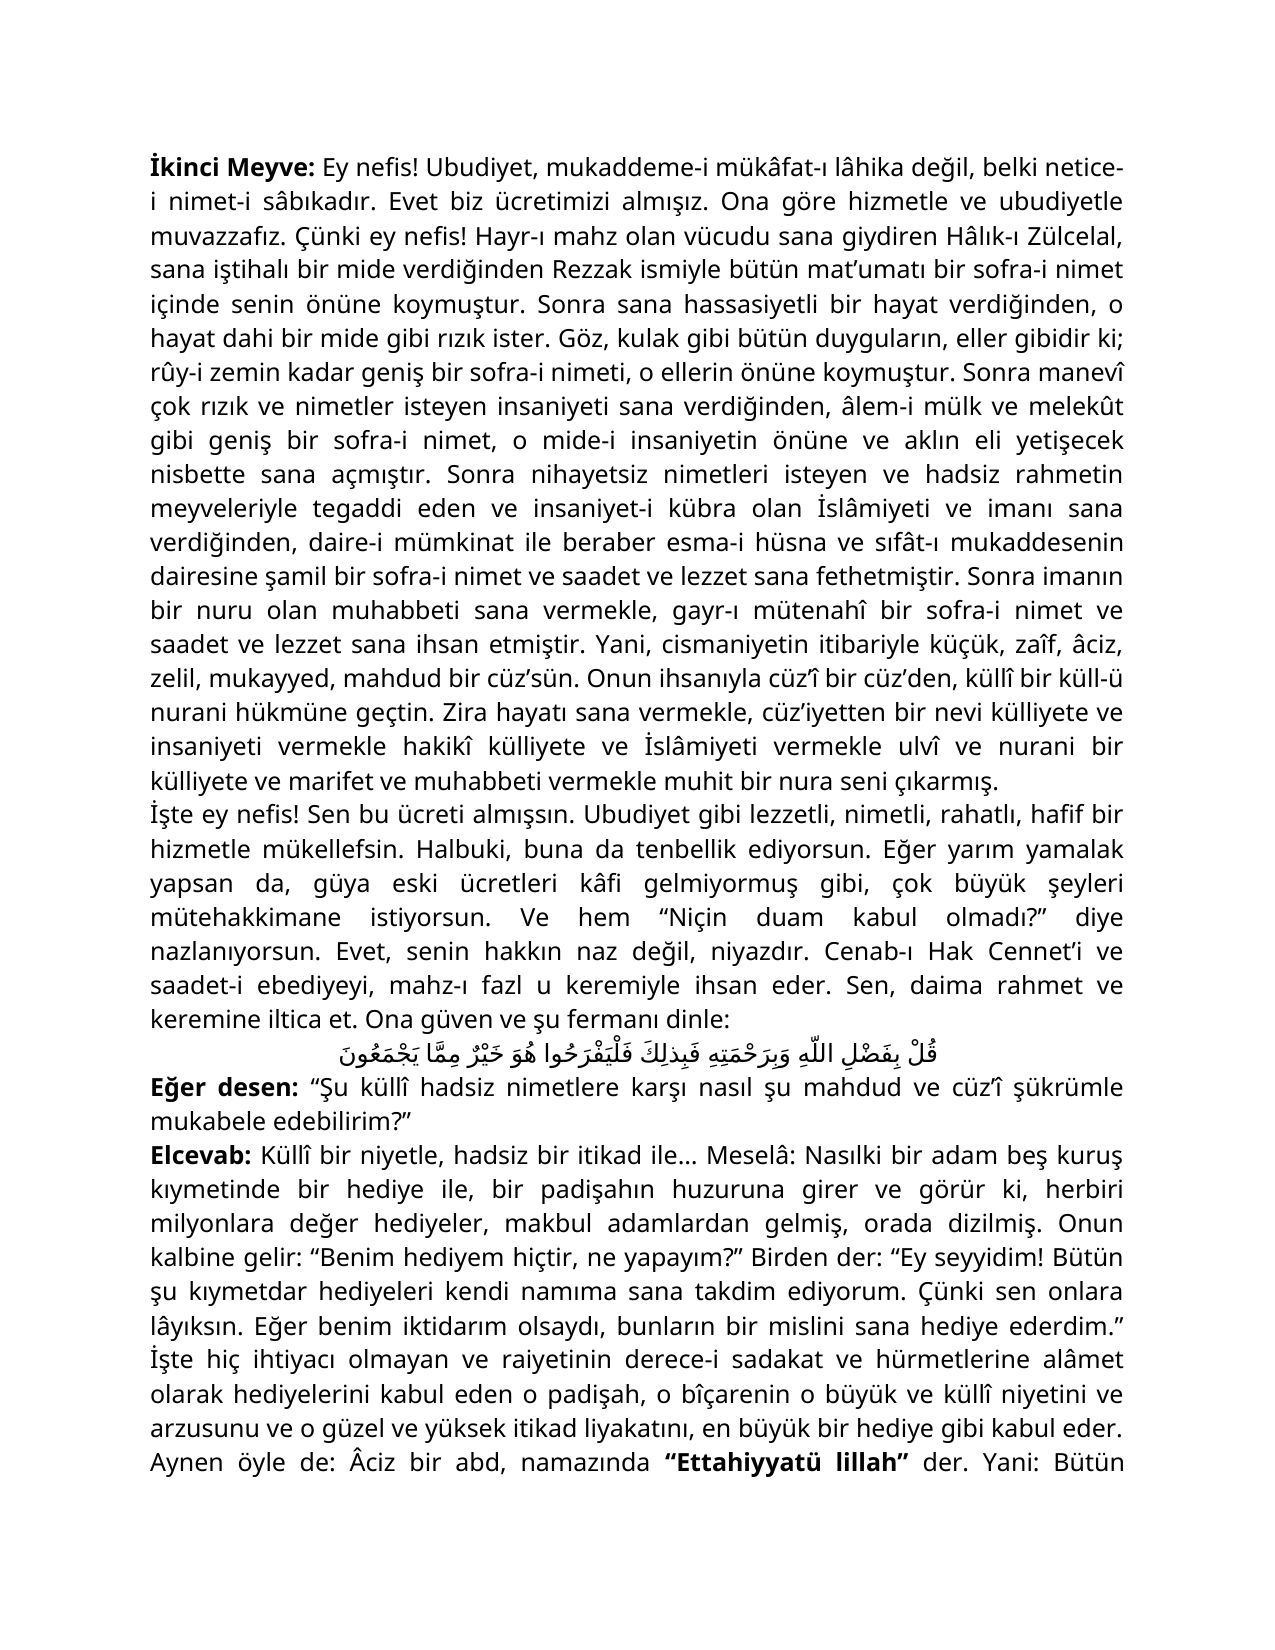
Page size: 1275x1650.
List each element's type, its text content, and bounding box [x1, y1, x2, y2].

text Eğer desen: “Şu küllî hadsiz nimetlere karşı nasıl şu mahdud ve cüz’î şükrümle mukabele edebilirim?” [150, 1070, 1125, 1138]
text Elcevab: Küllî bir niyetle, hadsiz bir itikad ile… Meselâ: Nasılki bir adam beş kuruş kıymetinde bir hediye ile, bir padişahın huzuruna girer ve görür ki, herbiri milyonlara değer hediyeler, makbul adamlardan gelmiş, orada dizilmiş. Onun kalbine gelir: “Benim hediyem hiçtir, ne yapayım?” Birden der: “Ey seyyidim! Bütün şu kıymetdar hediyeleri kendi namıma sana takdim ediyorum. Çünki sen onlara lâyıksın. Eğer benim iktidarım olsaydı, bunların bir mislini sana hediye ederdim.” İşte hiç ihtiyacı olmayan ve raiyetinin derece-i sadakat ve hürmetlerine alâmet olarak hediyelerini kabul eden o padişah, o bîçarenin o büyük ve küllî niyetini ve arzusunu ve o güzel ve yüksek itikad liyakatını, en büyük bir hediye gibi kabul eder. Aynen öyle de: Âciz bir abd, namazında “Ettahiyyatü lillah” der. Yani: Bütün [150, 1138, 1125, 1478]
text İşte ey nefis! Sen bu ücreti almışsın. Ubudiyet gibi lezzetli, nimetli, rahatlı, hafif bir hizmetle mükellefsin. Halbuki, buna da tenbellik ediyorsun. Eğer yarım yamalak yapsan da, güya eski ücretleri kâfi gelmiyormuş gibi, çok büyük şeyleri mütehakkimane istiyorsun. Ve hem “Niçin duam kabul olmadı?” diye nazlanıyorsun. Evet, senin hakkın naz değil, niyazdır. Cenab-ı Hak Cennet’i ve saadet-i ebediyeyi, mahz-ı fazl u keremiyle ihsan eder. Sen, daima rahmet ve keremine iltica et. Ona güven ve şu fermanı dinle: [150, 797, 1125, 1036]
text قُلْ بِفَضْلِ اللّهِ وَبِرَحْمَتِهِ فَبِذلِكَ فَلْيَفْرَحُوا هُوَ خَيْرٌ مِمَّا يَجْمَعُونَ [150, 1036, 1125, 1070]
text İkinci Meyve: Ey nefis! Ubudiyet, mukaddeme-i mükâfat-ı lâhika değil, belki netice-i nimet-i sâbıkadır. Evet biz ücretimizi almışız. Ona göre hizmetle ve ubudiyetle muvazzafız. Çünki ey nefis! Hayr-ı mahz olan vücudu sana giydiren Hâlık-ı Zülcelal, sana iştihalı bir mide verdiğinden Rezzak ismiyle bütün mat’umatı bir sofra-i nimet içinde senin önüne koymuştur. Sonra sana hassasiyetli bir hayat verdiğinden, o hayat dahi bir mide gibi rızık ister. Göz, kulak gibi bütün duyguların, eller gibidir ki; rûy-i zemin kadar geniş bir sofra-i nimeti, o ellerin önüne koymuştur. Sonra manevî çok rızık ve nimetler isteyen insaniyeti sana verdiğinden, âlem-i mülk ve melekût gibi geniş bir sofra-i nimet, o mide-i insaniyetin önüne ve aklın eli yetişecek nisbette sana açmıştır. Sonra nihayetsiz nimetleri isteyen ve hadsiz rahmetin meyveleriyle tegaddi eden ve insaniyet-i kübra olan İslâmiyeti ve imanı sana verdiğinden, daire-i mümkinat ile beraber esma-i hüsna ve sıfât-ı mukaddesenin dairesine şamil bir sofra-i nimet ve saadet ve lezzet sana fethetmiştir. Sonra imanın bir nuru olan muhabbeti sana vermekle, gayr-ı mütenahî bir sofra-i nimet ve saadet ve lezzet sana ihsan etmiştir. Yani, cismaniyetin itibariyle küçük, zaîf, âciz, zelil, mukayyed, mahdud bir cüz’sün. Onun ihsanıyla cüz’î bir cüz’den, küllî bir küll-ü nurani hükmüne geçtin. Zira hayatı sana vermekle, cüz’iyetten bir nevi külliyete ve insaniyeti vermekle hakikî külliyete ve İslâmiyeti vermekle ulvî ve nurani bir külliyete ve marifet ve muhabbeti vermekle muhit bir nura seni çıkarmış. [150, 150, 1125, 797]
